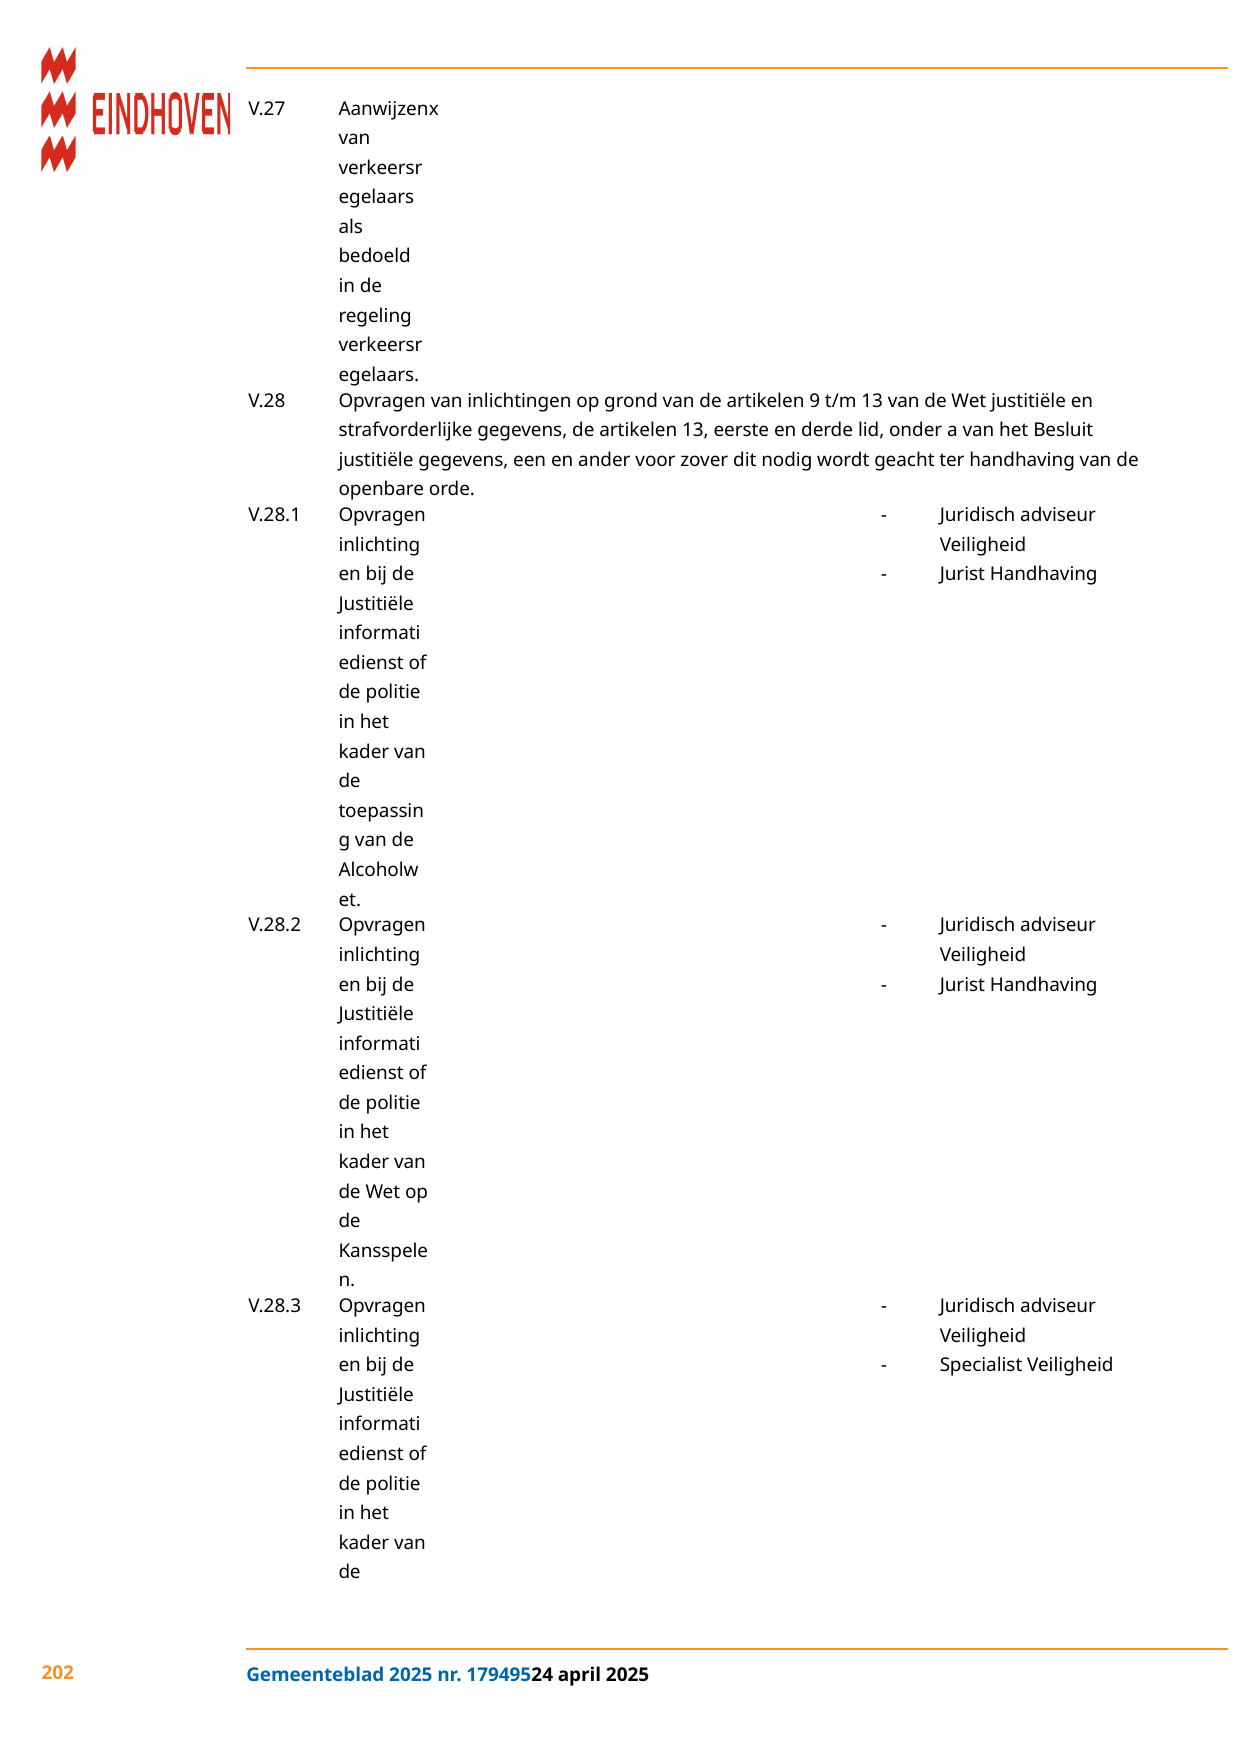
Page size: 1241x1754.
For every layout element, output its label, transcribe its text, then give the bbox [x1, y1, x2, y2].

table_cell Opvragen inlichtingen bij de Justitiële informatiedienst of de politie in het kader van de toepassing van de Alcoholwet. [338, 501, 429, 912]
table_cell [700, 912, 881, 1292]
table_cell V.28 [248, 387, 338, 501]
picture [41, 47, 231, 172]
table_cell Juridisch adviseur Veiligheid Specialist Veiligheid [881, 1292, 1152, 1584]
table_cell V.27 [248, 95, 338, 387]
table_cell [700, 501, 881, 912]
table_cell [429, 1292, 700, 1584]
table_cell V.28.2 [248, 912, 338, 1292]
table_cell [429, 912, 700, 1292]
table_cell Opvragen inlichtingen bij de Justitiële informatiedienst of de politie in het kader van de [338, 1292, 429, 1584]
table_cell Juridisch adviseur Veiligheid Jurist Handhaving [881, 912, 1152, 1292]
table_cell [881, 95, 1152, 387]
table_cell x [429, 95, 700, 387]
table_cell V.28.3 [248, 1292, 338, 1584]
table_cell [700, 1292, 881, 1584]
table_cell [700, 95, 881, 387]
table_cell Aanwijzen van verkeersregelaars als bedoeld in de regeling verkeersregelaars. [338, 95, 429, 387]
table_cell V.28.1 [248, 501, 338, 912]
table_cell [429, 501, 700, 912]
table_cell Opvragen van inlichtingen op grond van de artikelen 9 t/m 13 van de Wet justitiële en strafvorderlijke gegevens, de artikelen 13, eerste en derde lid, onder a van het Besluit justitiële gegevens, een en ander voor zover dit nodig wordt geacht ter handhaving van de openbare orde. [338, 387, 1152, 501]
table_cell Juridisch adviseur Veiligheid Jurist Handhaving [881, 501, 1152, 912]
table_cell Opvragen inlichtingen bij de Justitiële informatiedienst of de politie in het kader van de Wet op de Kansspelen. [338, 912, 429, 1292]
